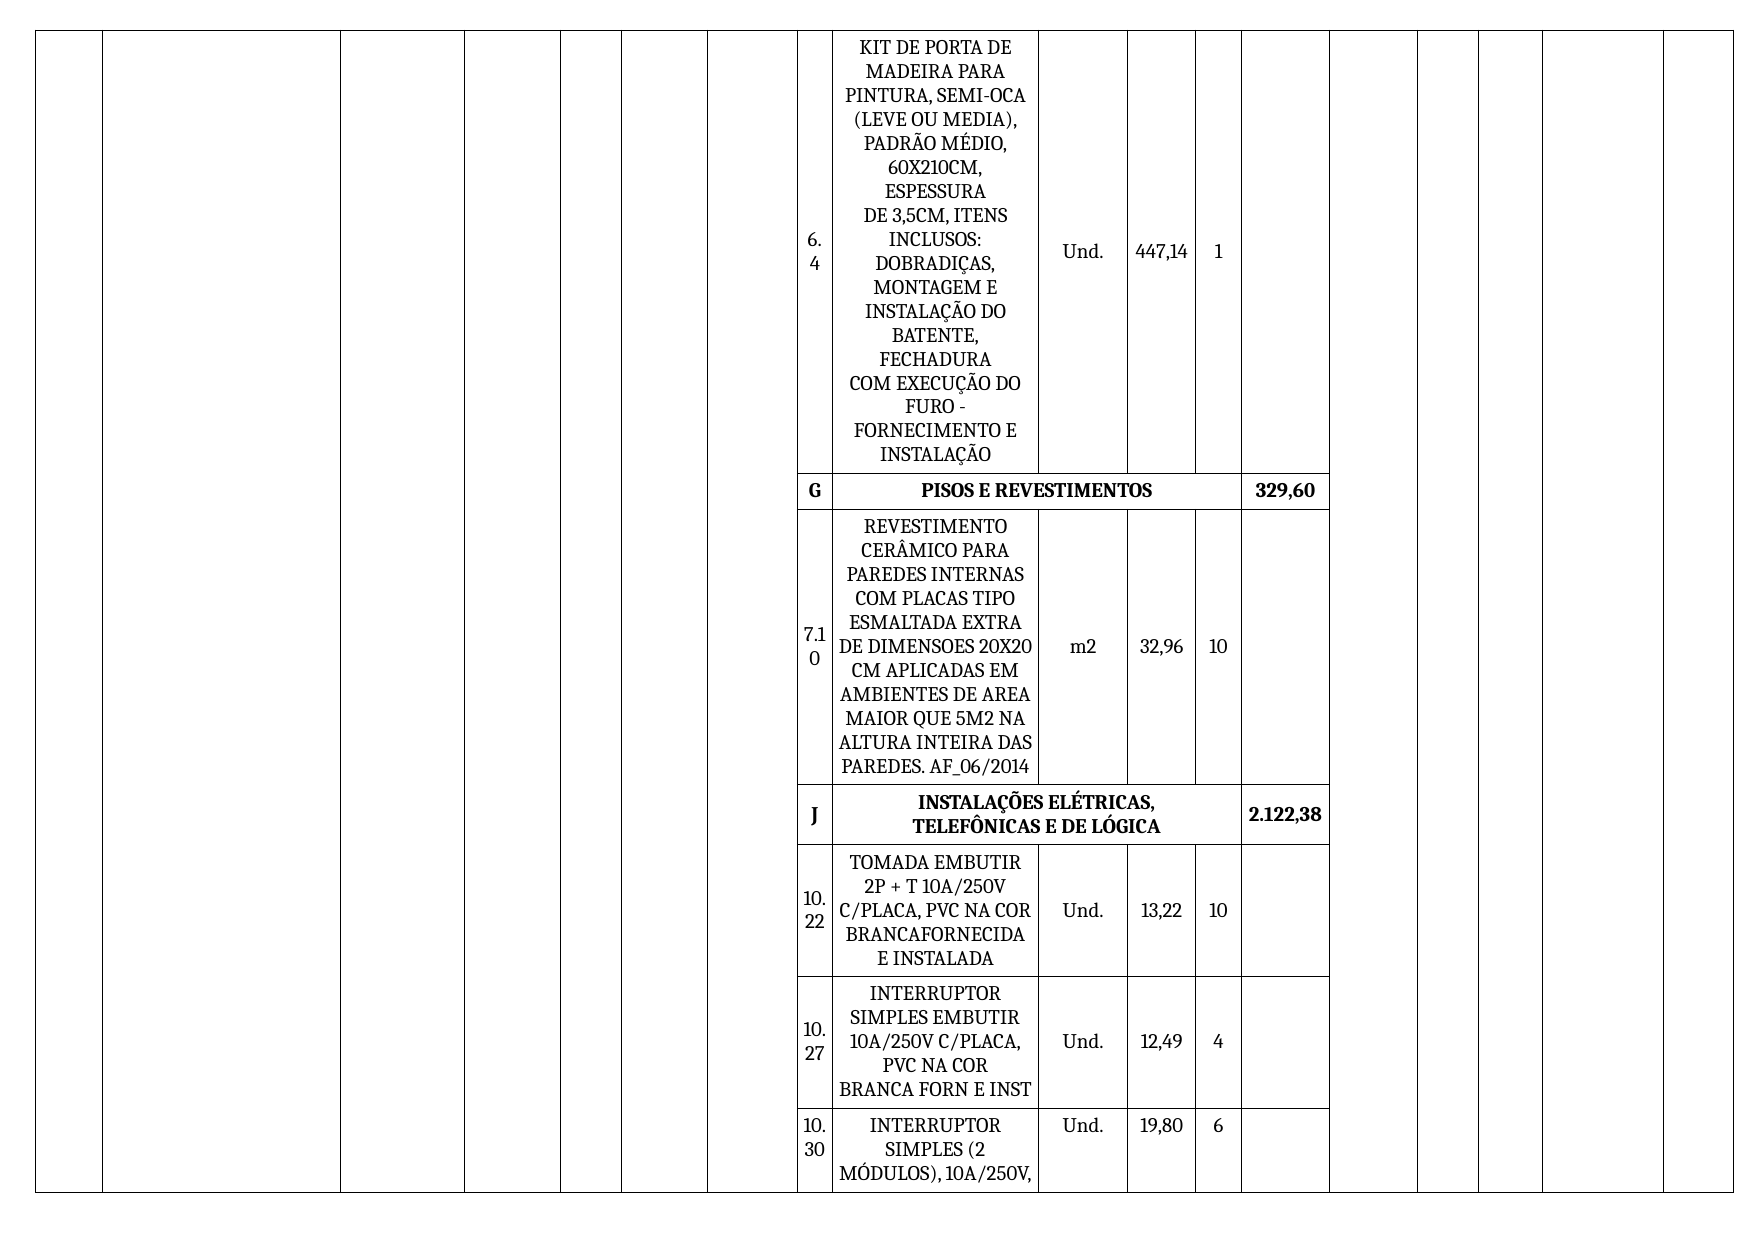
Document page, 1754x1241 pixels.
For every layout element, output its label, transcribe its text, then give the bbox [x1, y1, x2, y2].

table_cell [36, 31, 102, 1191]
table_cell [622, 31, 707, 1191]
table_cell 10 [1196, 510, 1241, 784]
table_cell 7.10 [798, 510, 832, 784]
table_cell TOMADA EMBUTIR 2P + T 10A/250V C/PLACA, PVC NA COR BRANCAFORNECIDA E INSTALADA [833, 845, 1038, 976]
table_cell 4 [1196, 977, 1241, 1108]
table_cell 6.4 [798, 31, 832, 473]
table_cell 10.27 [798, 977, 832, 1108]
table_cell REVESTIMENTO CERÂMICO PARA PAREDES INTERNAS COM PLACAS TIPO ESMALTADA EXTRA DE DIMENSOES 20X20 CM APLICADAS EM AMBIENTES DE AREA MAIOR QUE 5M2 NA ALTURA INTEIRA DAS PAREDES. AF_06/2014 [833, 510, 1038, 784]
table_cell 12,49 [1128, 977, 1195, 1108]
table_cell [1543, 31, 1663, 1191]
table_cell 1 [1196, 31, 1241, 473]
table_cell [1242, 977, 1329, 1108]
table_cell m2 [1039, 510, 1127, 784]
table_cell [1664, 31, 1733, 1191]
table_cell 329,60 [1242, 474, 1329, 509]
table_cell Und. [1039, 845, 1127, 976]
table_cell [1418, 31, 1478, 1191]
table_cell 10 [1196, 845, 1241, 976]
table_cell PISOS E REVESTIMENTOS [833, 474, 1241, 509]
table_cell 2.122,38 [1242, 785, 1329, 844]
table_cell [1242, 845, 1329, 976]
table_cell [1330, 31, 1417, 1191]
table_cell J [798, 785, 832, 844]
table_cell INTERRUPTOR SIMPLES (2 MÓDULOS), 10A/250V, [833, 1109, 1038, 1191]
table_cell [1242, 31, 1329, 473]
table_cell [1479, 31, 1542, 1191]
table_cell [1242, 1109, 1329, 1191]
table_cell 13,22 [1128, 845, 1195, 976]
table_cell [1242, 510, 1329, 784]
table_cell [561, 31, 621, 1191]
table_cell 19,80 [1128, 1109, 1195, 1191]
table_cell G [798, 474, 832, 509]
table_cell Und. [1039, 977, 1127, 1108]
table_cell [708, 31, 797, 1191]
table_cell [465, 31, 560, 1191]
table_cell 32,96 [1128, 510, 1195, 784]
table_cell [341, 31, 464, 1191]
table_cell KIT DE PORTA DE MADEIRA PARA PINTURA, SEMI-OCA (LEVE OU MEDIA), PADRÃO MÉDIO, 60X210CM, ESPESSURA DE 3,5CM, ITENS INCLUSOS: DOBRADIÇAS, MONTAGEM E INSTALAÇÃO DO BATENTE, FECHADURA COM EXECUÇÃO DO FURO - FORNECIMENTO E INSTALAÇÃO [833, 31, 1038, 473]
table_cell 6 [1196, 1109, 1241, 1191]
table_cell [103, 31, 340, 1191]
table_cell 447,14 [1128, 31, 1195, 473]
table_cell INSTALAÇÕES ELÉTRICAS, TELEFÔNICAS E DE LÓGICA [833, 785, 1241, 844]
table_cell Und. [1039, 31, 1127, 473]
table_cell INTERRUPTOR SIMPLES EMBUTIR 10A/250V C/PLACA, PVC NA COR BRANCA FORN E INST [833, 977, 1038, 1108]
table_cell Und. [1039, 1109, 1127, 1191]
table_cell 10.30 [798, 1109, 832, 1191]
table_cell 10.22 [798, 845, 832, 976]
